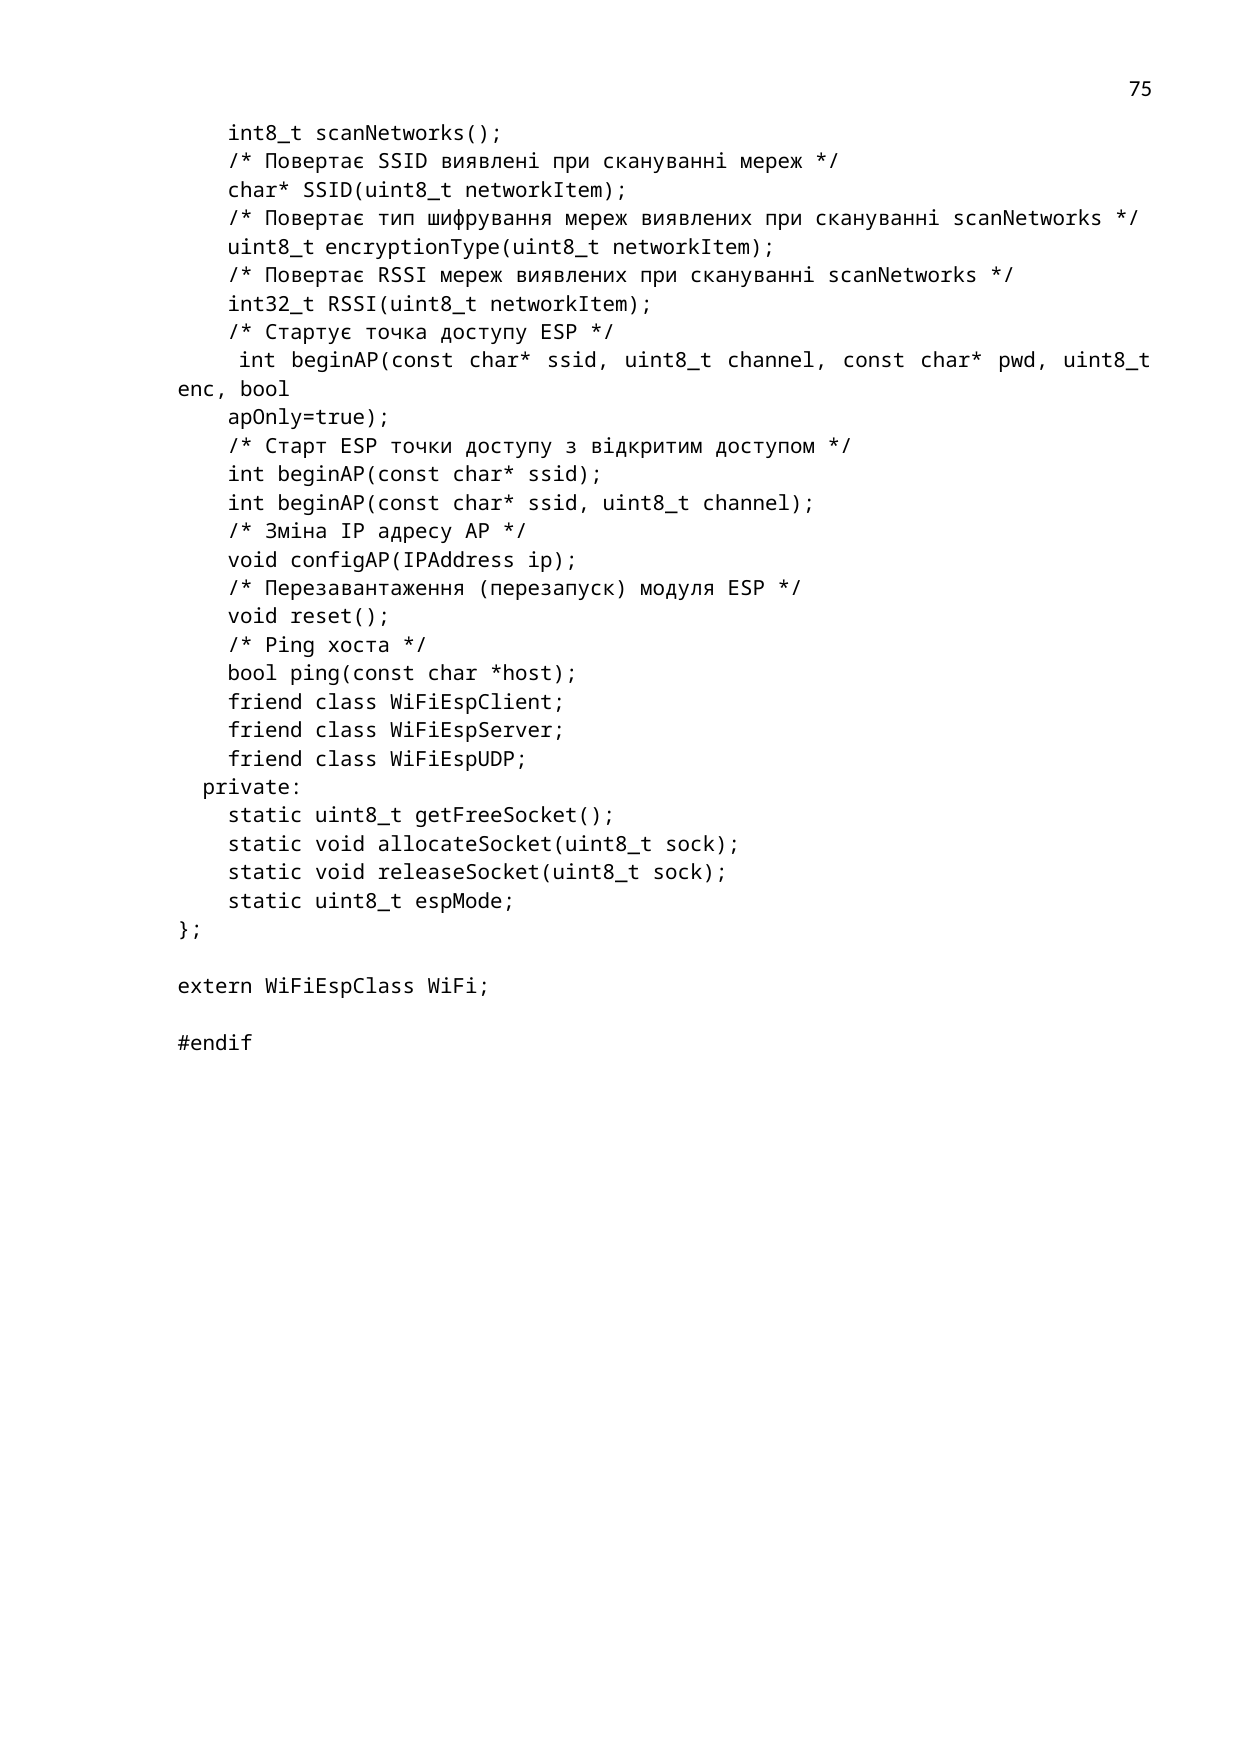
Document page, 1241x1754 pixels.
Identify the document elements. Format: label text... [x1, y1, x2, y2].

text void configAP(IPAddress ip); [177, 545, 1152, 573]
text /* Зміна IP адресу AP */ [177, 516, 1152, 545]
text private: [177, 772, 1152, 801]
text /* Перезавантаження (перезапуск) модуля ESP */ [177, 573, 1152, 602]
text /* Ping хоста */ [177, 630, 1152, 658]
text static uint8_t getFreeSocket(); [177, 801, 1152, 829]
text /* Повертає SSID виявлені при скануванні мереж */ [177, 147, 1152, 175]
text extern WiFiEspClass WiFi; [177, 971, 1152, 1000]
text friend class WiFiEspServer; [177, 715, 1152, 744]
text /* Старт ESP точки доступу з відкритим доступом */ [177, 431, 1152, 459]
text int beginAP(const char* ssid); [177, 459, 1152, 488]
text #endif [177, 1028, 1152, 1057]
text uint8_t encryptionType(uint8_t networkItem); [177, 232, 1152, 260]
text int beginAP(const char* ssid, uint8_t channel); [177, 488, 1152, 516]
text int8_t scanNetworks(); [177, 118, 1152, 147]
text bool ping(const char *host); [177, 658, 1152, 687]
text int32_t RSSI(uint8_t networkItem); [177, 289, 1152, 317]
text static void releaseSocket(uint8_t sock); [177, 857, 1152, 886]
text int beginAP(const char* ssid, uint8_t channel, const char* pwd, uint8_t enc, bool [177, 346, 1152, 402]
text char* SSID(uint8_t networkItem); [177, 175, 1152, 203]
text /* Стартує точка доступу ESP */ [177, 317, 1152, 346]
text void reset(); [177, 602, 1152, 630]
text static uint8_t espMode; [177, 886, 1152, 914]
text friend class WiFiEspUDP; [177, 744, 1152, 772]
text apOnly=true); [177, 402, 1152, 431]
text /* Повертає RSSI мереж виявлених при скануванні scanNetworks */ [177, 260, 1152, 289]
text friend class WiFiEspClient; [177, 687, 1152, 715]
text static void allocateSocket(uint8_t sock); [177, 829, 1152, 857]
text }; [177, 914, 1152, 943]
text /* Повертає тип шифрування мереж виявлених при скануванні scanNetworks */ [177, 203, 1152, 232]
